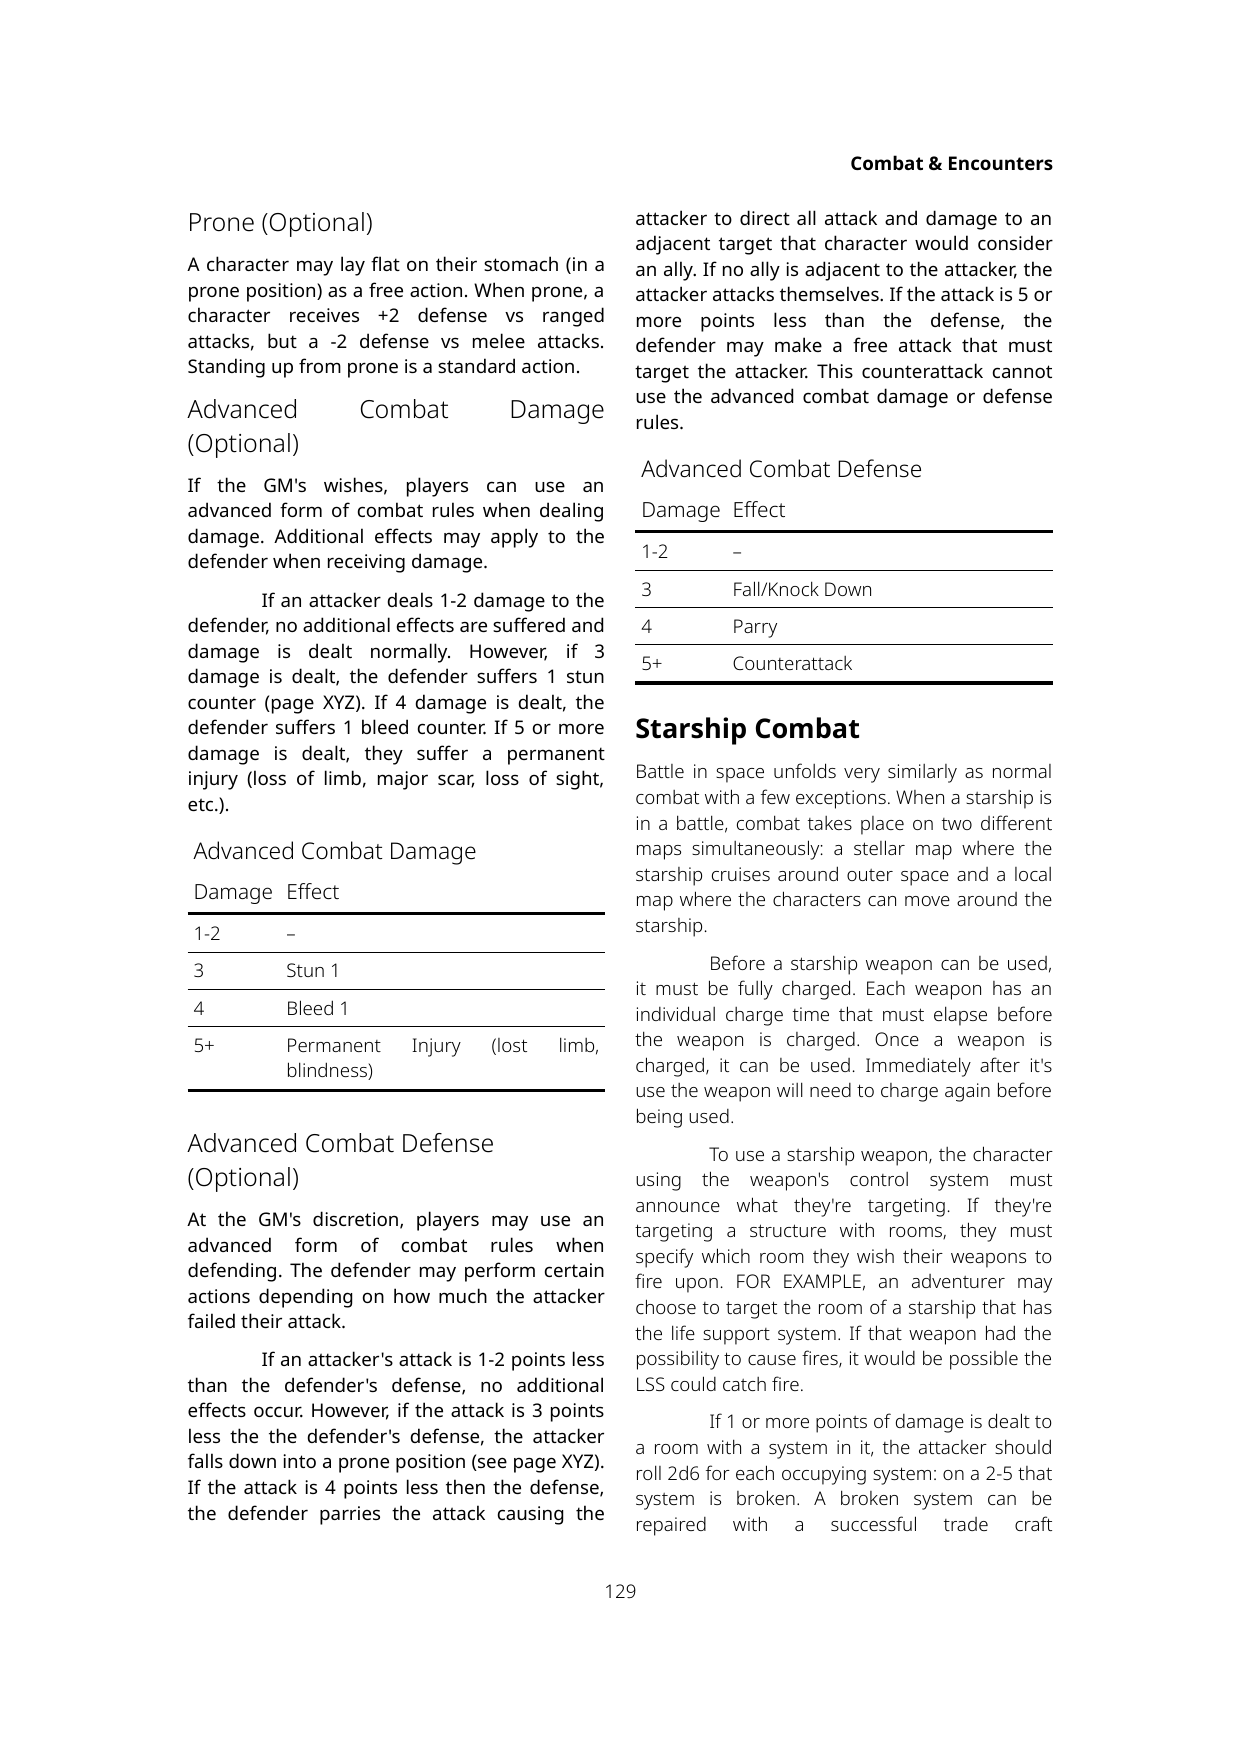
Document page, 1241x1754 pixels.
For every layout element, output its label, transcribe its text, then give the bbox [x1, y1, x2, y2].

table_cell Damage [188, 872, 281, 912]
table_cell Effect [281, 872, 605, 912]
subtitle Starship Combat [635, 709, 1053, 746]
table_cell 4 [635, 608, 727, 644]
text attacker to direct all attack and damage to an adjacent target that character would consider an ally. If no ally is adjacent to the attacker, the attacker attacks themselves. If the attack is 5 or more points less than the defense, the defender may make a free attack that must target the attacker. This counterattack cannot use the advanced combat damage or defense rules. [635, 205, 1053, 435]
table_cell – [727, 533, 1053, 570]
text A character may lay flat on their stomach (in a prone position) as a free action. When prone, a character receives +2 defense vs ranged attacks, but a -2 defense vs melee attacks. Standing up from prone is a standard action. [187, 252, 605, 379]
text If an attacker deals 1-2 damage to the defender, no additional effects are suffered and damage is dealt normally. However, if 3 damage is dealt, the defender suffers 1 stun counter (page XYZ). If 4 damage is dealt, the defender suffers 1 bleed counter. If 5 or more damage is dealt, they suffer a permanent injury (loss of limb, major scar, loss of sight, etc.). [187, 587, 605, 817]
text Prone (Optional) [187, 205, 605, 239]
table_cell – [281, 915, 605, 952]
table_cell Parry [727, 608, 1053, 644]
table_cell Bleed 1 [281, 990, 605, 1026]
table_header Advanced Combat Damage [188, 829, 605, 872]
table_cell Counterattack [727, 645, 1053, 681]
text To use a starship weapon, the character using the weapon's control system must announce what they're targeting. If they're targeting a structure with rooms, they must specify which room they wish their weapons to fire upon. FOR EXAMPLE, an adventurer may choose to target the room of a starship that has the life support system. If that weapon had the possibility to cause fires, it would be possible the LSS could catch fire. [635, 1141, 1053, 1396]
text Before a starship weapon can be used, it must be fully charged. Each weapon has an individual charge time that must elapse before the weapon is charged. Once a weapon is charged, it can be used. Immediately after it's use the weapon will need to charge again before being used. [635, 950, 1053, 1129]
table_cell Stun 1 [281, 953, 605, 989]
text If the GM's wishes, players can use an advanced form of combat rules when dealing damage. Additional effects may apply to the defender when receiving damage. [187, 472, 605, 574]
table_cell 5+ [188, 1027, 281, 1089]
table_cell Permanent Injury (lost limb, blindness) [281, 1027, 605, 1089]
table_cell 3 [188, 953, 281, 989]
table_cell 1-2 [188, 915, 281, 952]
table_cell Effect [727, 490, 1053, 530]
table_cell Damage [635, 490, 727, 530]
text At the GM's discretion, players may use an advanced form of combat rules when defending. The defender may perform certain actions depending on how much the attacker failed their attack. [187, 1207, 605, 1334]
table_cell 4 [188, 990, 281, 1026]
table_cell 5+ [635, 645, 727, 681]
table_cell 1-2 [635, 533, 727, 570]
text If 1 or more points of damage is dealt to a room with a system in it, the attacker should roll 2d6 for each occupying system: on a 2-5 that system is broken. A broken system can be repaired with a successful trade craft [635, 1409, 1053, 1536]
text Advanced Combat Defense (Optional) [187, 1092, 605, 1194]
text Battle in space unfolds very similarly as normal combat with a few exceptions. When a starship is in a battle, combat takes place on two different maps simultaneously: a stellar map where the starship cruises around outer space and a local map where the characters can move around the starship. [635, 759, 1053, 937]
table_cell 3 [635, 571, 727, 607]
table_cell Fall/Knock Down [727, 571, 1053, 607]
text Advanced Combat Damage (Optional) [187, 392, 605, 460]
text If an attacker's attack is 1-2 points less than the defender's defense, no additional effects occur. However, if the attack is 3 points less the the defender's defense, the attacker falls down into a prone position (see page XYZ). If the attack is 4 points less then the defense, the defender parries the attack causing the [187, 1347, 605, 1525]
table_header Advanced Combat Defense [635, 447, 1053, 490]
